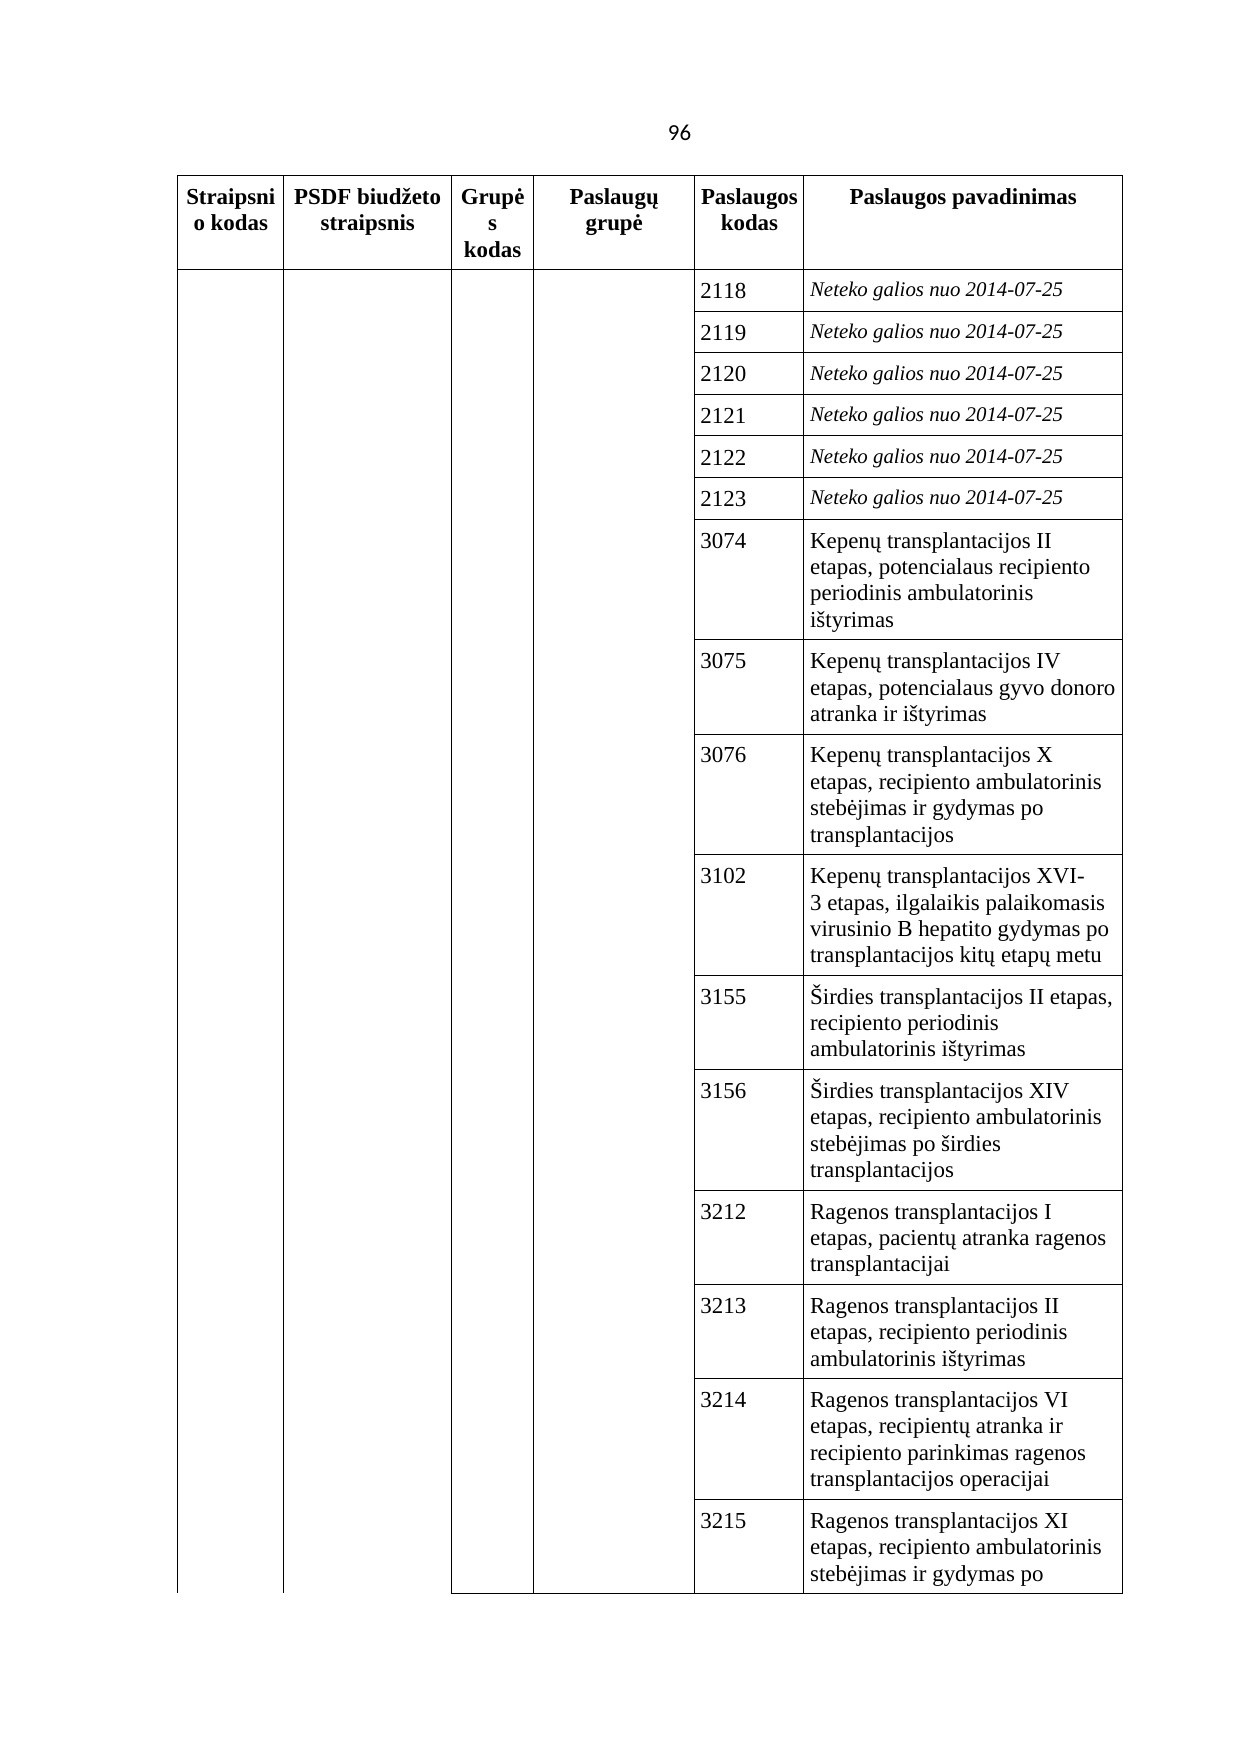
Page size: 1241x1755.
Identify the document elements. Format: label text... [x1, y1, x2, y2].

table_cell [452, 270, 533, 311]
table_cell Kepenų transplantacijos II etapas, potencialaus recipiento periodinis ambulatorinis ištyrimas [804, 520, 1122, 639]
table_cell 2120 [695, 353, 803, 394]
table_cell [178, 1284, 283, 1378]
table_cell Kepenų transplantacijos IV etapas, potencialaus gyvo donoro atranka ir ištyrimas [804, 640, 1122, 733]
table_cell [452, 975, 533, 1069]
table_cell 3156 [695, 1070, 803, 1189]
table_cell [452, 477, 533, 518]
table_cell [284, 1378, 451, 1499]
table_cell [534, 854, 694, 975]
table_cell 2118 [695, 270, 803, 311]
table_cell [534, 477, 694, 518]
table_cell Ragenos transplantacijos II etapas, recipiento periodinis ambulatorinis ištyrimas [804, 1285, 1122, 1378]
table_cell Širdies transplantacijos XIV etapas, recipiento ambulatorinis stebėjimas po širdies transplantacijos [804, 1070, 1122, 1189]
table_cell [284, 1284, 451, 1378]
table_cell [284, 394, 451, 435]
table_cell [284, 1499, 451, 1593]
table_cell 3213 [695, 1285, 803, 1378]
table_cell [178, 270, 283, 311]
table_cell [284, 311, 451, 352]
table_cell [534, 734, 694, 854]
table_header PSDF biudžeto straipsnis [284, 176, 451, 269]
table_cell [284, 854, 451, 975]
table_cell Neteko galios nuo 2014-07-25 [804, 478, 1122, 518]
table_cell [452, 352, 533, 394]
table_cell [284, 734, 451, 854]
table_cell [284, 435, 451, 477]
table_cell [178, 854, 283, 975]
table_cell 3102 [695, 855, 803, 975]
table_cell [178, 1069, 283, 1189]
table_cell [452, 394, 533, 435]
table_cell 3155 [695, 976, 803, 1069]
table_cell [178, 1190, 283, 1284]
table_cell Neteko galios nuo 2014-07-25 [804, 353, 1122, 394]
table_header Grupės kodas [452, 176, 533, 269]
table_header Paslaugų grupė [534, 176, 694, 269]
table_cell [452, 519, 533, 639]
table_cell [534, 639, 694, 733]
table_cell [452, 734, 533, 854]
table_cell [284, 270, 451, 311]
table_cell 2121 [695, 395, 803, 435]
table_cell [452, 639, 533, 733]
table_cell [284, 1190, 451, 1284]
table_cell Neteko galios nuo 2014-07-25 [804, 395, 1122, 435]
table_cell [534, 394, 694, 435]
table_cell [452, 854, 533, 975]
table_cell 2123 [695, 478, 803, 518]
table_cell [178, 734, 283, 854]
table_cell [534, 1069, 694, 1593]
table_cell 3215 [695, 1500, 803, 1593]
table_cell [178, 352, 283, 394]
table_cell [178, 311, 283, 352]
table_cell [178, 1378, 283, 1499]
table_cell [534, 435, 694, 477]
table_cell Ragenos transplantacijos VI etapas, recipientų atranka ir recipiento parinkimas ragenos transplantacijos operacijai [804, 1379, 1122, 1499]
table_cell [284, 477, 451, 518]
table_cell Kepenų transplantacijos XVI-3 etapas, ilgalaikis palaikomasis virusinio B hepatito gydymas po transplantacijos kitų etapų metu [804, 855, 1122, 975]
table_cell [452, 435, 533, 477]
table_cell Neteko galios nuo 2014-07-25 [804, 436, 1122, 477]
table_cell [178, 519, 283, 639]
table_cell [178, 394, 283, 435]
table_cell Neteko galios nuo 2014-07-25 [804, 312, 1122, 352]
table_header Paslaugos kodas [695, 176, 803, 269]
table_cell [178, 639, 283, 733]
table_cell Ragenos transplantacijos I etapas, pacientų atranka ragenos transplantacijai [804, 1191, 1122, 1284]
table_cell [178, 435, 283, 477]
table_cell [284, 1069, 451, 1189]
table_cell [284, 639, 451, 733]
table_cell Širdies transplantacijos II etapas, recipiento periodinis ambulatorinis ištyrimas [804, 976, 1122, 1069]
table_cell Neteko galios nuo 2014-07-25 [804, 270, 1122, 311]
table_cell 3075 [695, 640, 803, 733]
table_cell [178, 975, 283, 1069]
table_cell [534, 519, 694, 639]
table_cell [534, 270, 694, 311]
table_header Straipsnio kodas [178, 176, 283, 269]
table_cell 2119 [695, 312, 803, 352]
table_cell [284, 352, 451, 394]
table_cell [178, 1499, 283, 1593]
table_cell [284, 975, 451, 1069]
table_header Paslaugos pavadinimas [804, 176, 1122, 269]
table_cell 3074 [695, 520, 803, 639]
table_cell [534, 975, 694, 1069]
table_cell [178, 477, 283, 518]
table_cell Kepenų transplantacijos X etapas, recipiento ambulatorinis stebėjimas ir gydymas po transplantacijos [804, 735, 1122, 854]
table_cell [452, 311, 533, 352]
table_cell Ragenos transplantacijos XI etapas, recipiento ambulatorinis stebėjimas ir gydymas po [804, 1500, 1122, 1593]
table_cell 2122 [695, 436, 803, 477]
table_cell 3212 [695, 1191, 803, 1284]
table_cell [534, 352, 694, 394]
table_cell [452, 1069, 533, 1593]
table_cell [534, 311, 694, 352]
table_cell [284, 519, 451, 639]
table_cell 3076 [695, 735, 803, 854]
table_cell 3214 [695, 1379, 803, 1499]
